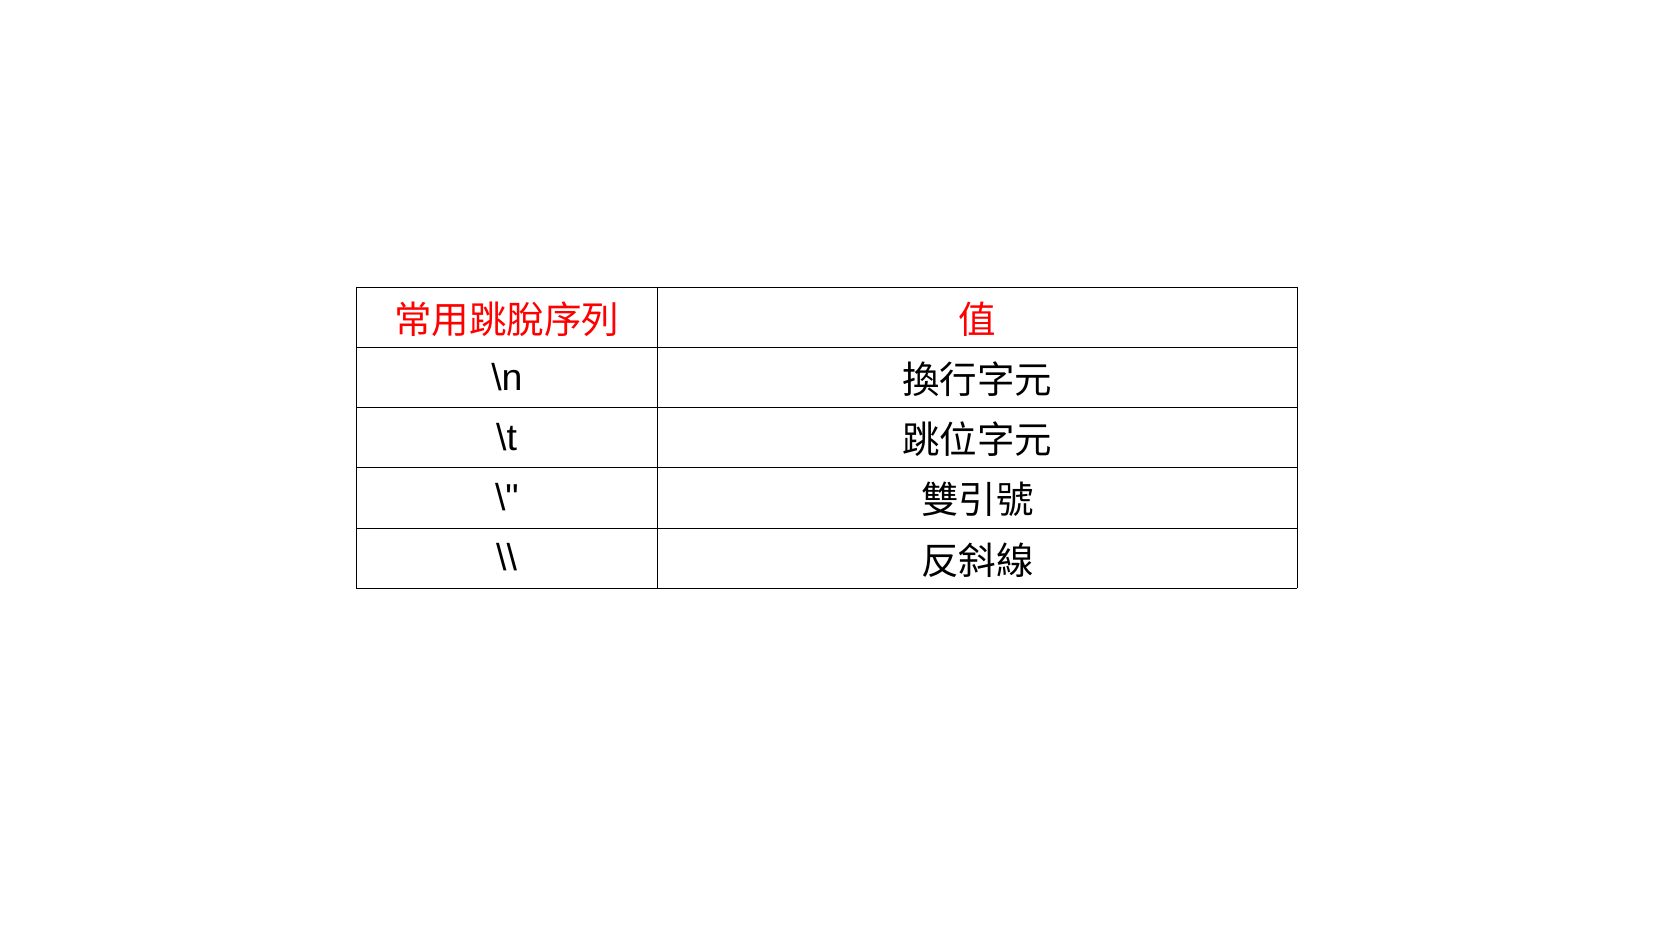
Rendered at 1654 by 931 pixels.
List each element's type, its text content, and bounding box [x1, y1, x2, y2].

table_cell \t [357, 408, 657, 467]
table_cell \\ [357, 529, 657, 588]
table_cell 雙引號 [658, 468, 1297, 528]
table_cell 換行字元 [658, 348, 1297, 407]
table_header 值 [658, 288, 1297, 347]
table_cell \n [357, 348, 657, 407]
table_cell \" [357, 468, 657, 528]
table_cell 反斜線 [658, 529, 1297, 588]
table_header 常用跳脫序列 [357, 288, 657, 347]
table_cell 跳位字元 [658, 408, 1297, 467]
